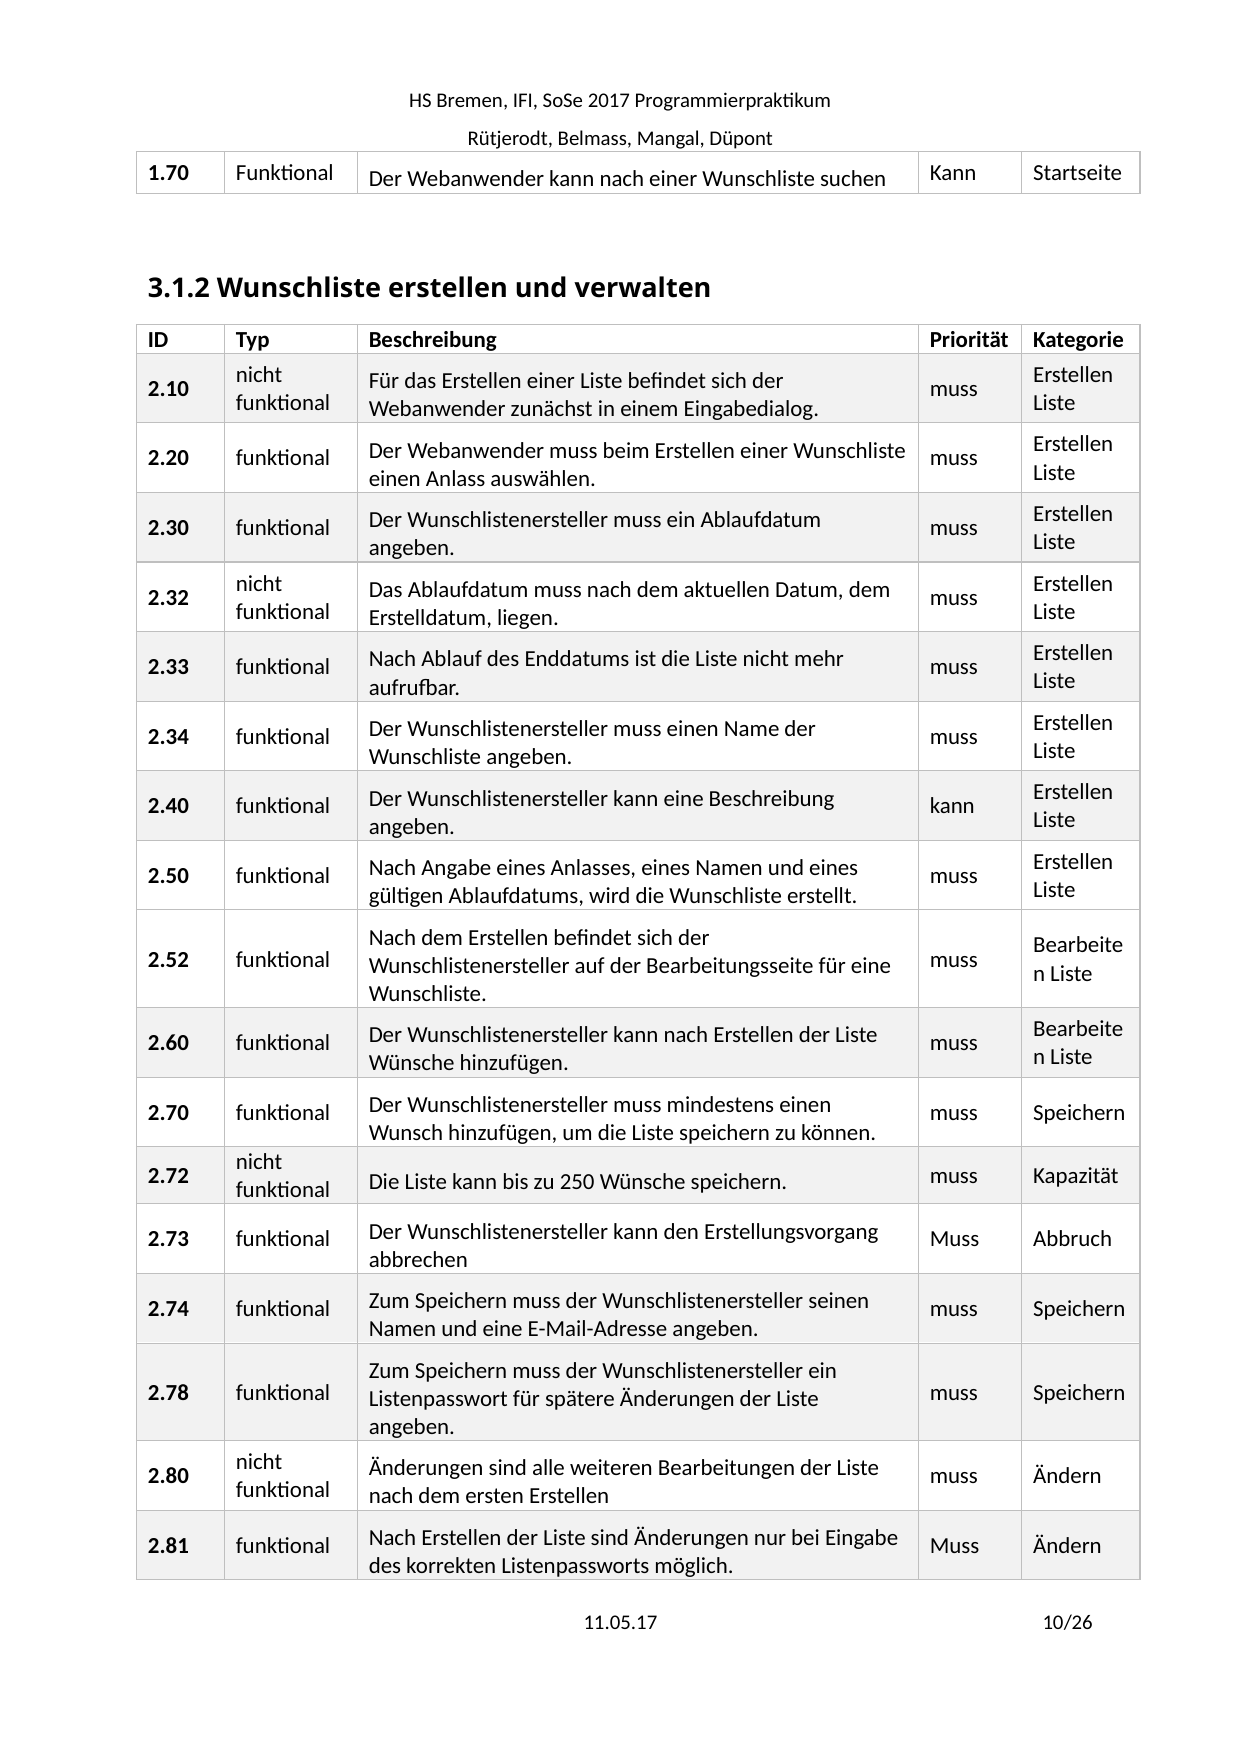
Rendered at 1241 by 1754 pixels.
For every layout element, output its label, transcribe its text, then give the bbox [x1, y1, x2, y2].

table_cell Erstellen Liste [1022, 354, 1139, 422]
table_header Kategorie [1022, 325, 1139, 353]
table_cell muss [919, 702, 1021, 770]
table_cell Muss [919, 1204, 1021, 1273]
table_cell 2.73 [137, 1204, 224, 1273]
table_cell Zum Speichern muss der Wunschlistenersteller seinen Namen und eine E-Mail-Adresse angeben. [358, 1274, 918, 1342]
table_cell 2.81 [137, 1511, 224, 1579]
table_cell muss [919, 1147, 1021, 1203]
table_cell Erstellen Liste [1022, 632, 1139, 701]
table_cell Erstellen Liste [1022, 493, 1139, 561]
table_cell Funktional [225, 152, 357, 192]
table_cell muss [919, 493, 1021, 561]
table_cell funktional [225, 910, 357, 1007]
table_cell Speichern [1022, 1344, 1139, 1440]
table_cell nicht funktional [225, 1441, 357, 1509]
table_cell 2.60 [137, 1008, 224, 1077]
table_cell Der Webanwender muss beim Erstellen einer Wunschliste einen Anlass auswählen. [358, 423, 918, 492]
table_cell muss [919, 423, 1021, 492]
table_cell Speichern [1022, 1274, 1139, 1342]
table_header Priorität [919, 325, 1021, 353]
table_cell 2.10 [137, 354, 224, 422]
table_header ID [137, 325, 224, 353]
table_cell funktional [225, 423, 357, 492]
table_cell funktional [225, 1204, 357, 1273]
table_cell Nach Ablauf des Enddatums ist die Liste nicht mehr aufrufbar. [358, 632, 918, 701]
table_header Beschreibung [358, 325, 918, 353]
table_cell 2.78 [137, 1344, 224, 1440]
table_cell Kann [919, 152, 1021, 192]
table_cell Erstellen Liste [1022, 841, 1139, 909]
table_cell Speichern [1022, 1078, 1139, 1146]
table_cell funktional [225, 1078, 357, 1146]
table_cell muss [919, 632, 1021, 701]
table_cell Kapazität [1022, 1147, 1139, 1203]
table_cell Für das Erstellen einer Liste befindet sich der Webanwender zunächst in einem Eingabedialog. [358, 354, 918, 422]
table_cell nicht funktional [225, 354, 357, 422]
table_cell Erstellen Liste [1022, 423, 1139, 492]
table_cell 2.20 [137, 423, 224, 492]
table_cell muss [919, 354, 1021, 422]
table_cell Erstellen Liste [1022, 771, 1139, 840]
table_cell Der Wunschlistenersteller kann eine Beschreibung angeben. [358, 771, 918, 840]
table_cell 2.33 [137, 632, 224, 701]
table_cell muss [919, 1008, 1021, 1077]
table_cell kann [919, 771, 1021, 840]
table_cell Der Wunschlistenersteller kann den Erstellungsvorgang abbrechen [358, 1204, 918, 1273]
table_header Typ [225, 325, 357, 353]
table_cell Startseite [1022, 152, 1139, 192]
table_cell Der Wunschlistenersteller kann nach Erstellen der Liste Wünsche hinzufügen. [358, 1008, 918, 1077]
table_cell Muss [919, 1511, 1021, 1579]
table_cell nicht funktional [225, 563, 357, 631]
table_cell Der Wunschlistenersteller muss einen Name der Wunschliste angeben. [358, 702, 918, 770]
table_cell Ändern [1022, 1511, 1139, 1579]
table_cell funktional [225, 771, 357, 840]
table_cell 2.40 [137, 771, 224, 840]
table_cell Nach Angabe eines Anlasses, eines Namen und eines gültigen Ablaufdatums, wird die Wunschliste erstellt. [358, 841, 918, 909]
table_cell muss [919, 1078, 1021, 1146]
table_cell funktional [225, 632, 357, 701]
table_cell Das Ablaufdatum muss nach dem aktuellen Datum, dem Erstelldatum, liegen. [358, 563, 918, 631]
table_cell Die Liste kann bis zu 250 Wünsche speichern. [358, 1147, 918, 1203]
subtitle 3.1.2 Wunschliste erstellen und verwalten [148, 268, 1093, 305]
table_cell muss [919, 563, 1021, 631]
table_cell funktional [225, 1511, 357, 1579]
table_cell 1.70 [137, 152, 224, 192]
table_cell funktional [225, 493, 357, 561]
table_cell Nach Erstellen der Liste sind Änderungen nur bei Eingabe des korrekten Listenpassworts möglich. [358, 1511, 918, 1579]
table_cell muss [919, 1344, 1021, 1440]
table_cell muss [919, 910, 1021, 1007]
table_cell funktional [225, 1008, 357, 1077]
table_cell 2.52 [137, 910, 224, 1007]
table_cell Bearbeiten Liste [1022, 910, 1139, 1007]
table_cell 2.50 [137, 841, 224, 909]
table_cell Der Webanwender kann nach einer Wunschliste suchen [358, 152, 918, 192]
table_cell Der Wunschlistenersteller muss ein Ablaufdatum angeben. [358, 493, 918, 561]
table_cell funktional [225, 1274, 357, 1342]
table_cell muss [919, 841, 1021, 909]
table_cell funktional [225, 1344, 357, 1440]
table_cell funktional [225, 841, 357, 909]
table_cell muss [919, 1274, 1021, 1342]
table_cell 2.70 [137, 1078, 224, 1146]
table_cell 2.72 [137, 1147, 224, 1203]
table_cell 2.74 [137, 1274, 224, 1342]
table_cell muss [919, 1441, 1021, 1509]
table_cell 2.30 [137, 493, 224, 561]
table_cell 2.32 [137, 563, 224, 631]
table_cell Der Wunschlistenersteller muss mindestens einen Wunsch hinzufügen, um die Liste speichern zu können. [358, 1078, 918, 1146]
table_cell Erstellen Liste [1022, 702, 1139, 770]
table_cell Zum Speichern muss der Wunschlistenersteller ein Listenpasswort für spätere Änderungen der Liste angeben. [358, 1344, 918, 1440]
table_cell 2.34 [137, 702, 224, 770]
table_cell Änderungen sind alle weiteren Bearbeitungen der Liste nach dem ersten Erstellen [358, 1441, 918, 1509]
table_cell Nach dem Erstellen befindet sich der Wunschlistenersteller auf der Bearbeitungsseite für eine Wunschliste. [358, 910, 918, 1007]
table_cell Bearbeiten Liste [1022, 1008, 1139, 1077]
table_cell Erstellen Liste [1022, 563, 1139, 631]
table_cell Abbruch [1022, 1204, 1139, 1273]
table_cell nicht funktional [225, 1147, 357, 1203]
table_cell funktional [225, 702, 357, 770]
table_cell Ändern [1022, 1441, 1139, 1509]
table_cell 2.80 [137, 1441, 224, 1509]
